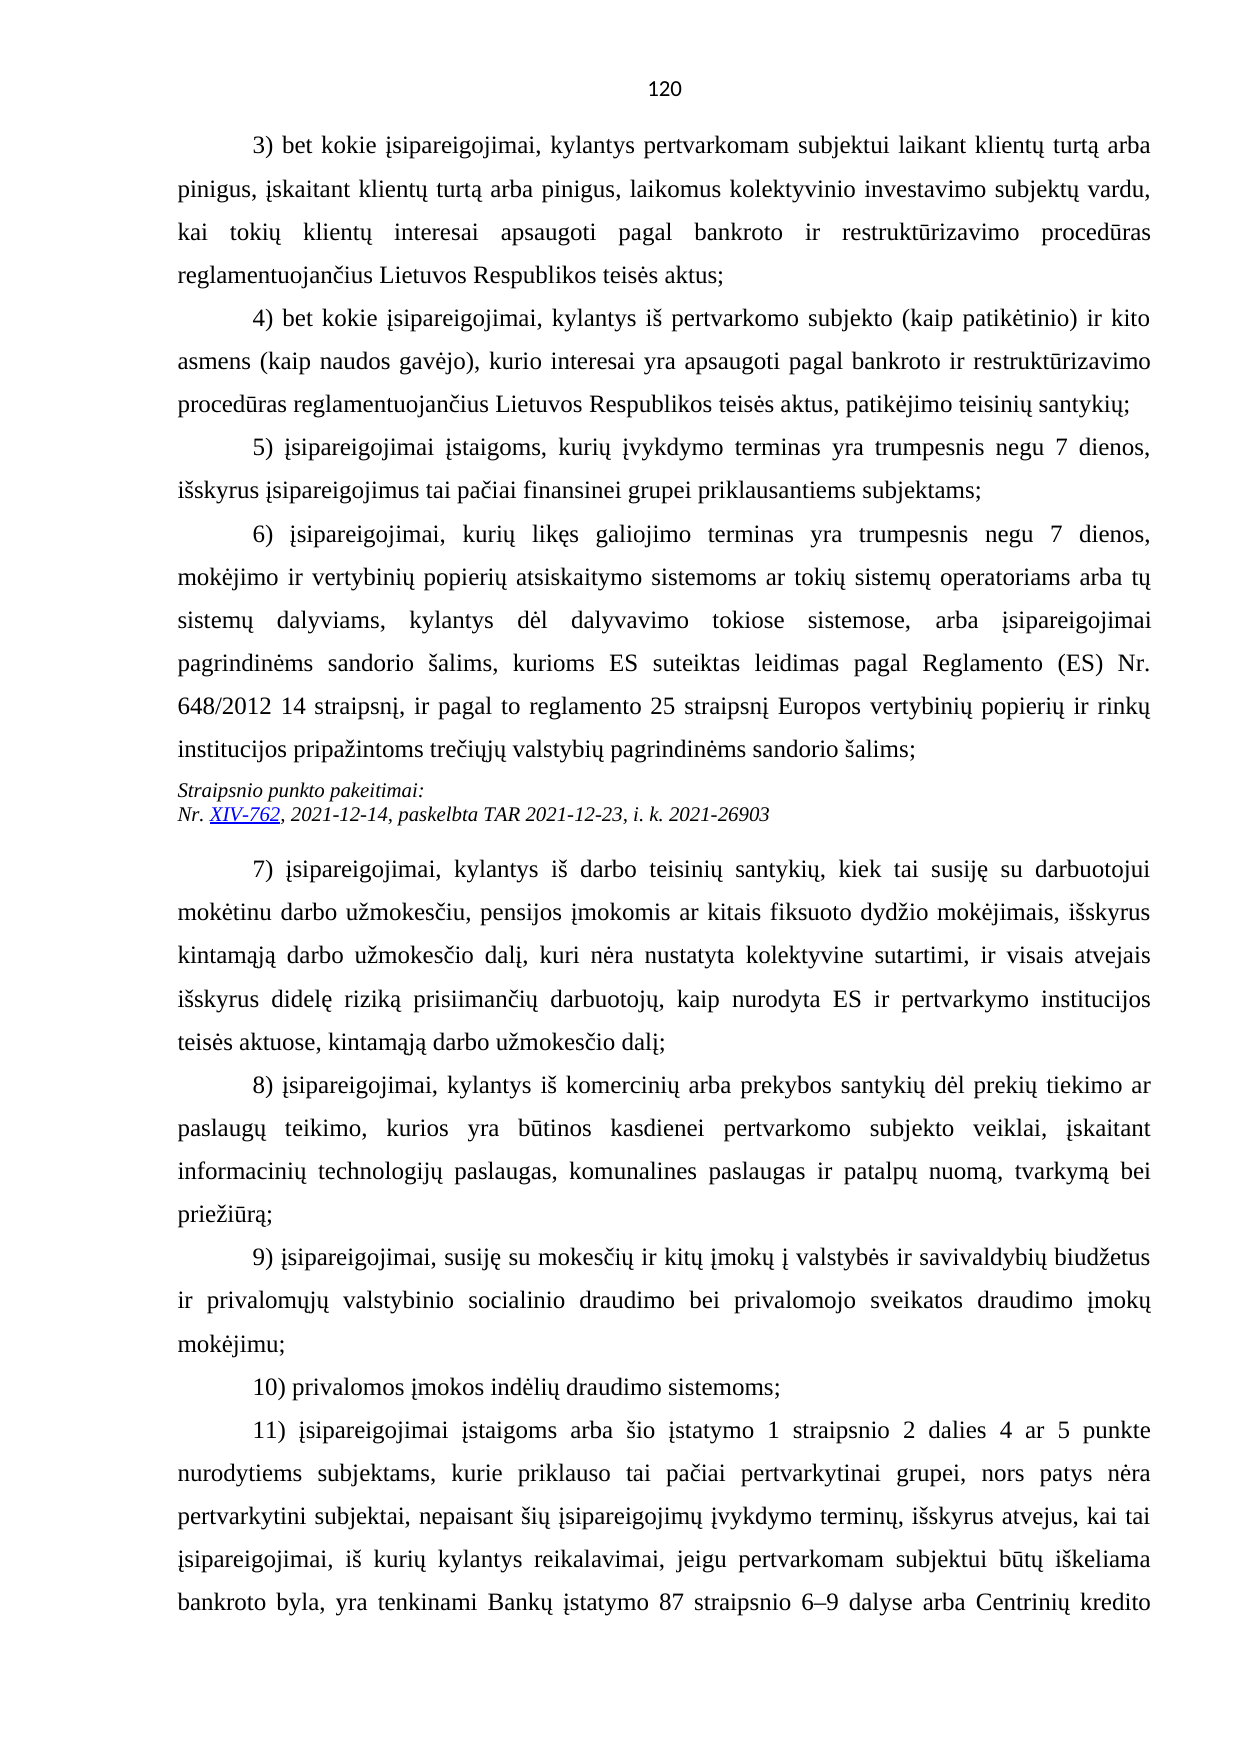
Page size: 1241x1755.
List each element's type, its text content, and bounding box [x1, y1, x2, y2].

text 11) įsipareigojimai įstaigoms arba šio įstatymo 1 straipsnio 2 dalies 4 ar 5 punkte nurodytiems subjektams, kurie priklauso tai pačiai pertvarkytinai grupei, nors patys nėra pertvarkytini subjektai, nepaisant šių įsipareigojimų įvykdymo terminų, išskyrus atvejus, kai tai įsipareigojimai, iš kurių kylantys reikalavimai, jeigu pertvarkomam subjektui būtų iškeliama bankroto byla, yra tenkinami Bankų įstatymo 87 straipsnio 6–9 dalyse arba Centrinių kredito [177, 1415, 1152, 1616]
text 5) įsipareigojimai įstaigoms, kurių įvykdymo terminas yra trumpesnis negu 7 dienos, išskyrus įsipareigojimus tai pačiai finansinei grupei priklausantiems subjektams; [177, 432, 1152, 504]
text 10) privalomos įmokos indėlių draudimo sistemoms; [177, 1372, 1152, 1401]
text 9) įsipareigojimai, susiję su mokesčių ir kitų įmokų į valstybės ir savivaldybių biudžetus ir privalomųjų valstybinio socialinio draudimo bei privalomojo sveikatos draudimo įmokų mokėjimu; [177, 1242, 1152, 1357]
text Straipsnio punkto pakeitimai: [177, 777, 1152, 802]
text 6) įsipareigojimai, kurių likęs galiojimo terminas yra trumpesnis negu 7 dienos, mokėjimo ir vertybinių popierių atsiskaitymo sistemoms ar tokių sistemų operatoriams arba tų sistemų dalyviams, kylantys dėl dalyvavimo tokiose sistemose, arba įsipareigojimai pagrindinėms sandorio šalims, kurioms ES suteiktas leidimas pagal Reglamento (ES) Nr. 648/2012 14 straipsnį, ir pagal to reglamento 25 straipsnį Europos vertybinių popierių ir rinkų institucijos pripažintoms trečiųjų valstybių pagrindinėms sandorio šalims; [177, 519, 1152, 763]
text 8) įsipareigojimai, kylantys iš komercinių arba prekybos santykių dėl prekių tiekimo ar paslaugų teikimo, kurios yra būtinos kasdienei pertvarkomo subjekto veiklai, įskaitant informacinių technologijų paslaugas, komunalines paslaugas ir patalpų nuomą, tvarkymą bei priežiūrą; [177, 1070, 1152, 1228]
text 7) įsipareigojimai, kylantys iš darbo teisinių santykių, kiek tai susiję su darbuotojui mokėtinu darbo užmokesčiu, pensijos įmokomis ar kitais fiksuoto dydžio mokėjimais, išskyrus kintamąją darbo užmokesčio dalį, kuri nėra nustatyta kolektyvine sutartimi, ir visais atvejais išskyrus didelę riziką prisiimančių darbuotojų, kaip nurodyta ES ir pertvarkymo institucijos teisės aktuose, kintamąją darbo užmokesčio dalį; [177, 854, 1152, 1056]
text 4) bet kokie įsipareigojimai, kylantys iš pertvarkomo subjekto (kaip patikėtinio) ir kito asmens (kaip naudos gavėjo), kurio interesai yra apsaugoti pagal bankroto ir restruktūrizavimo procedūras reglamentuojančius Lietuvos Respublikos teisės aktus, patikėjimo teisinių santykių; [177, 303, 1152, 418]
text Nr. XIV-762, 2021-12-14, paskelbta TAR 2021-12-23, i. k. 2021-26903 [177, 802, 1152, 826]
text 3) bet kokie įsipareigojimai, kylantys pertvarkomam subjektui laikant klientų turtą arba pinigus, įskaitant klientų turtą arba pinigus, laikomus kolektyvinio investavimo subjektų vardu, kai tokių klientų interesai apsaugoti pagal bankroto ir restruktūrizavimo procedūras reglamentuojančius Lietuvos Respublikos teisės aktus; [177, 131, 1152, 289]
